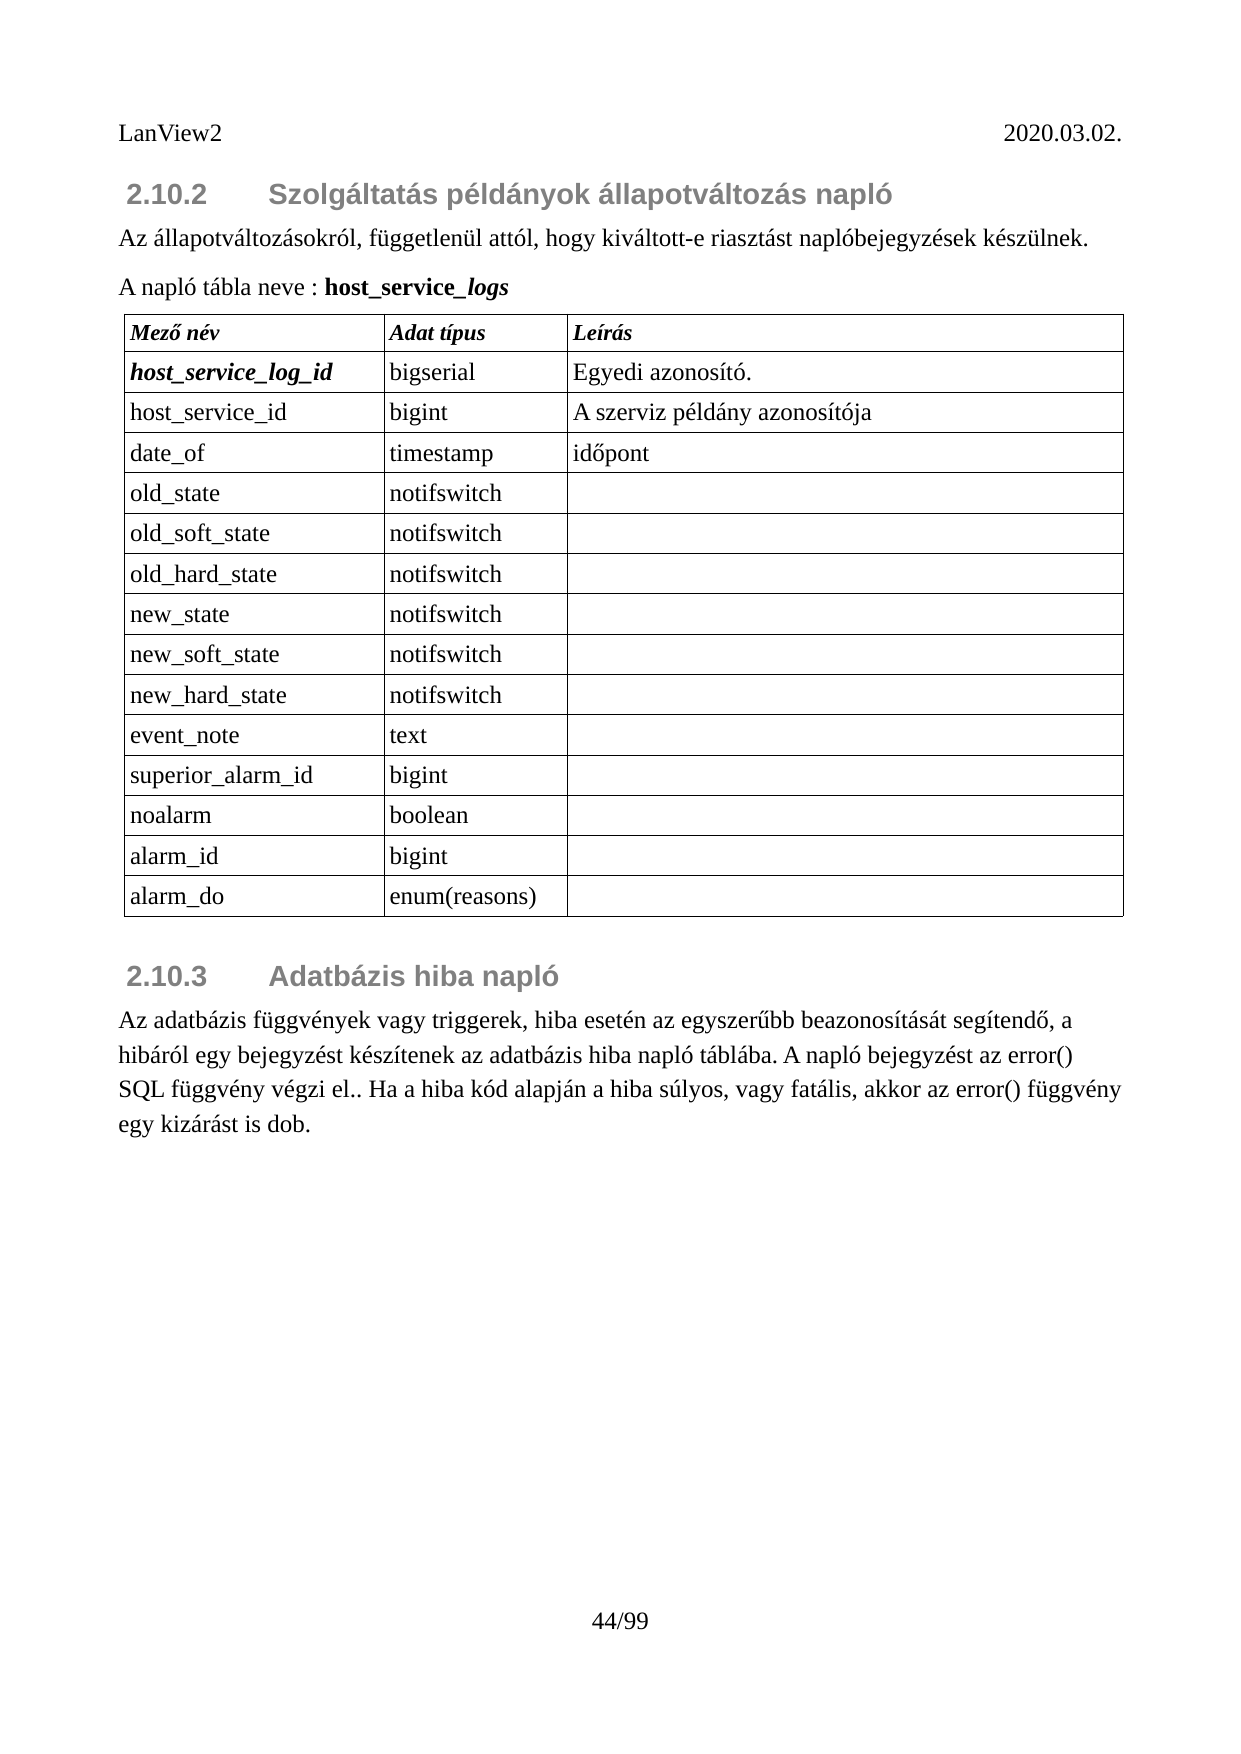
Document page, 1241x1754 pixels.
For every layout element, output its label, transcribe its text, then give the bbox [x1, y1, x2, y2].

table_cell enum(reasons) [385, 876, 567, 916]
table_cell notifswitch [385, 675, 567, 714]
table_cell [568, 756, 1123, 795]
table_cell boolean [385, 796, 567, 835]
table_header Adat típus [385, 315, 567, 351]
table_cell [568, 715, 1123, 754]
table_cell text [385, 715, 567, 754]
table_cell bigint [385, 393, 567, 432]
table_header Mező név [125, 315, 384, 351]
text Az állapotváltozásokról, függetlenül attól, hogy kiváltott-e riasztást naplóbejegyzések készülnek. [118, 223, 1122, 252]
table_cell old_state [125, 473, 384, 513]
table_cell new_soft_state [125, 635, 384, 674]
table_cell host_service_id [125, 393, 384, 432]
table_cell alarm_id [125, 836, 384, 875]
table_cell superior_alarm_id [125, 756, 384, 795]
subtitle Adatbázis hiba napló [118, 959, 1122, 993]
table_cell notifswitch [385, 473, 567, 513]
table_cell [568, 473, 1123, 513]
table_cell notifswitch [385, 635, 567, 674]
table_cell noalarm [125, 796, 384, 835]
table_cell [568, 635, 1123, 674]
table_cell new_state [125, 594, 384, 633]
table_cell [568, 594, 1123, 633]
table_cell [568, 514, 1123, 553]
table_cell notifswitch [385, 594, 567, 633]
table_cell notifswitch [385, 554, 567, 593]
table_cell old_hard_state [125, 554, 384, 593]
table_cell Egyedi azonosító. [568, 352, 1123, 392]
table_cell old_soft_state [125, 514, 384, 553]
table_cell időpont [568, 433, 1123, 472]
table_cell bigint [385, 756, 567, 795]
table_cell [568, 554, 1123, 593]
table_cell [568, 876, 1123, 916]
table_header Leírás [568, 315, 1123, 351]
table_cell bigserial [385, 352, 567, 392]
text A napló tábla neve : host_service_logs [118, 272, 1122, 301]
table_cell timestamp [385, 433, 567, 472]
table_cell [568, 796, 1123, 835]
subtitle Szolgáltatás példányok állapotváltozás napló [118, 177, 1122, 211]
table_cell bigint [385, 836, 567, 875]
table_cell A szerviz példány azonosítója [568, 393, 1123, 432]
table_cell date_of [125, 433, 384, 472]
table_cell new_hard_state [125, 675, 384, 714]
text Az adatbázis függvények vagy triggerek, hiba esetén az egyszerűbb beazonosítását segítendő, a hibáról egy bejegyzést készítenek az adatbázis hiba napló táblába. A napló bejegyzést az error() SQL függvény végzi el.. Ha a hiba kód alapján a hiba súlyos, vagy fatális, akkor az error() függvény egy kizárást is dob. [118, 1005, 1122, 1137]
table_cell host_service_log_id [125, 352, 384, 392]
table_cell [568, 836, 1123, 875]
table_cell [568, 675, 1123, 714]
table_cell notifswitch [385, 514, 567, 553]
table_cell event_note [125, 715, 384, 754]
table_cell alarm_do [125, 876, 384, 916]
